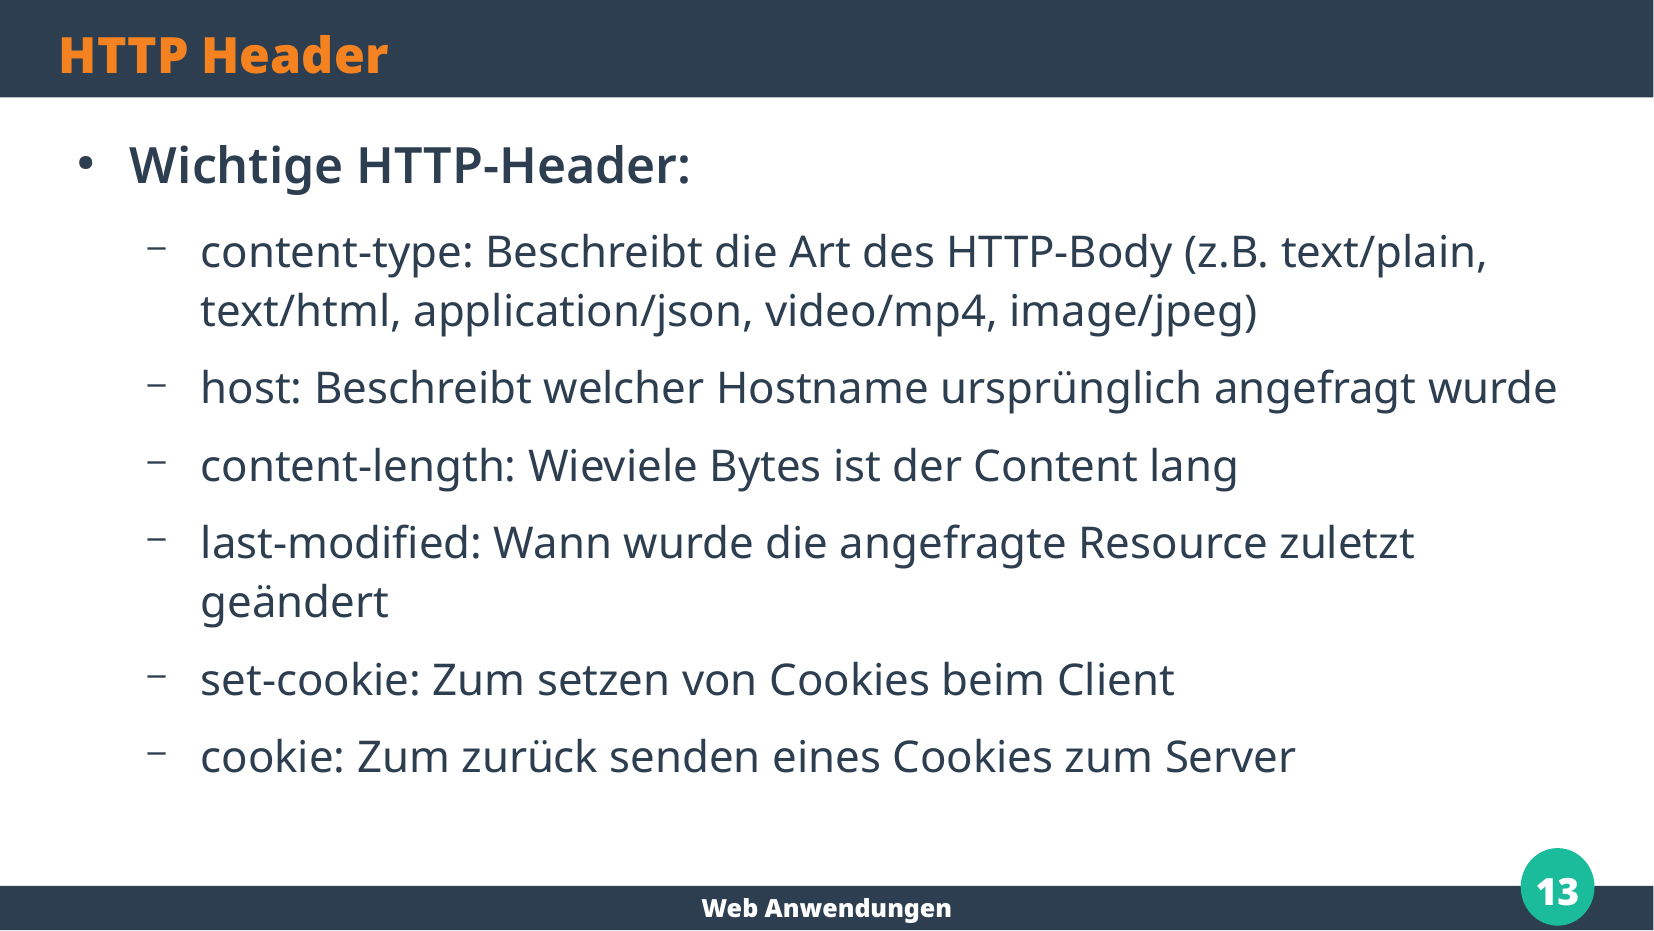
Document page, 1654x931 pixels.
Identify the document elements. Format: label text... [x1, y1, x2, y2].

title HTTP Header [59, 8, 1595, 89]
list Wichtige HTTP-Header: content-type: Beschreibt die Art des HTTP-Body (z.B. text/plain, text/html, application/json, video/mp4, image/jpeg) host: Beschreibt welcher Hostname ursprünglich angefragt wurde content-length: Wieviele Bytes ist der Content lang last-modified: Wann wurde die angefragte Resource zuletzt geändert set-cookie: Zum setzen von Cookies beim Client cookie: Zum zurück senden eines Cookies zum Server [59, 129, 1595, 864]
